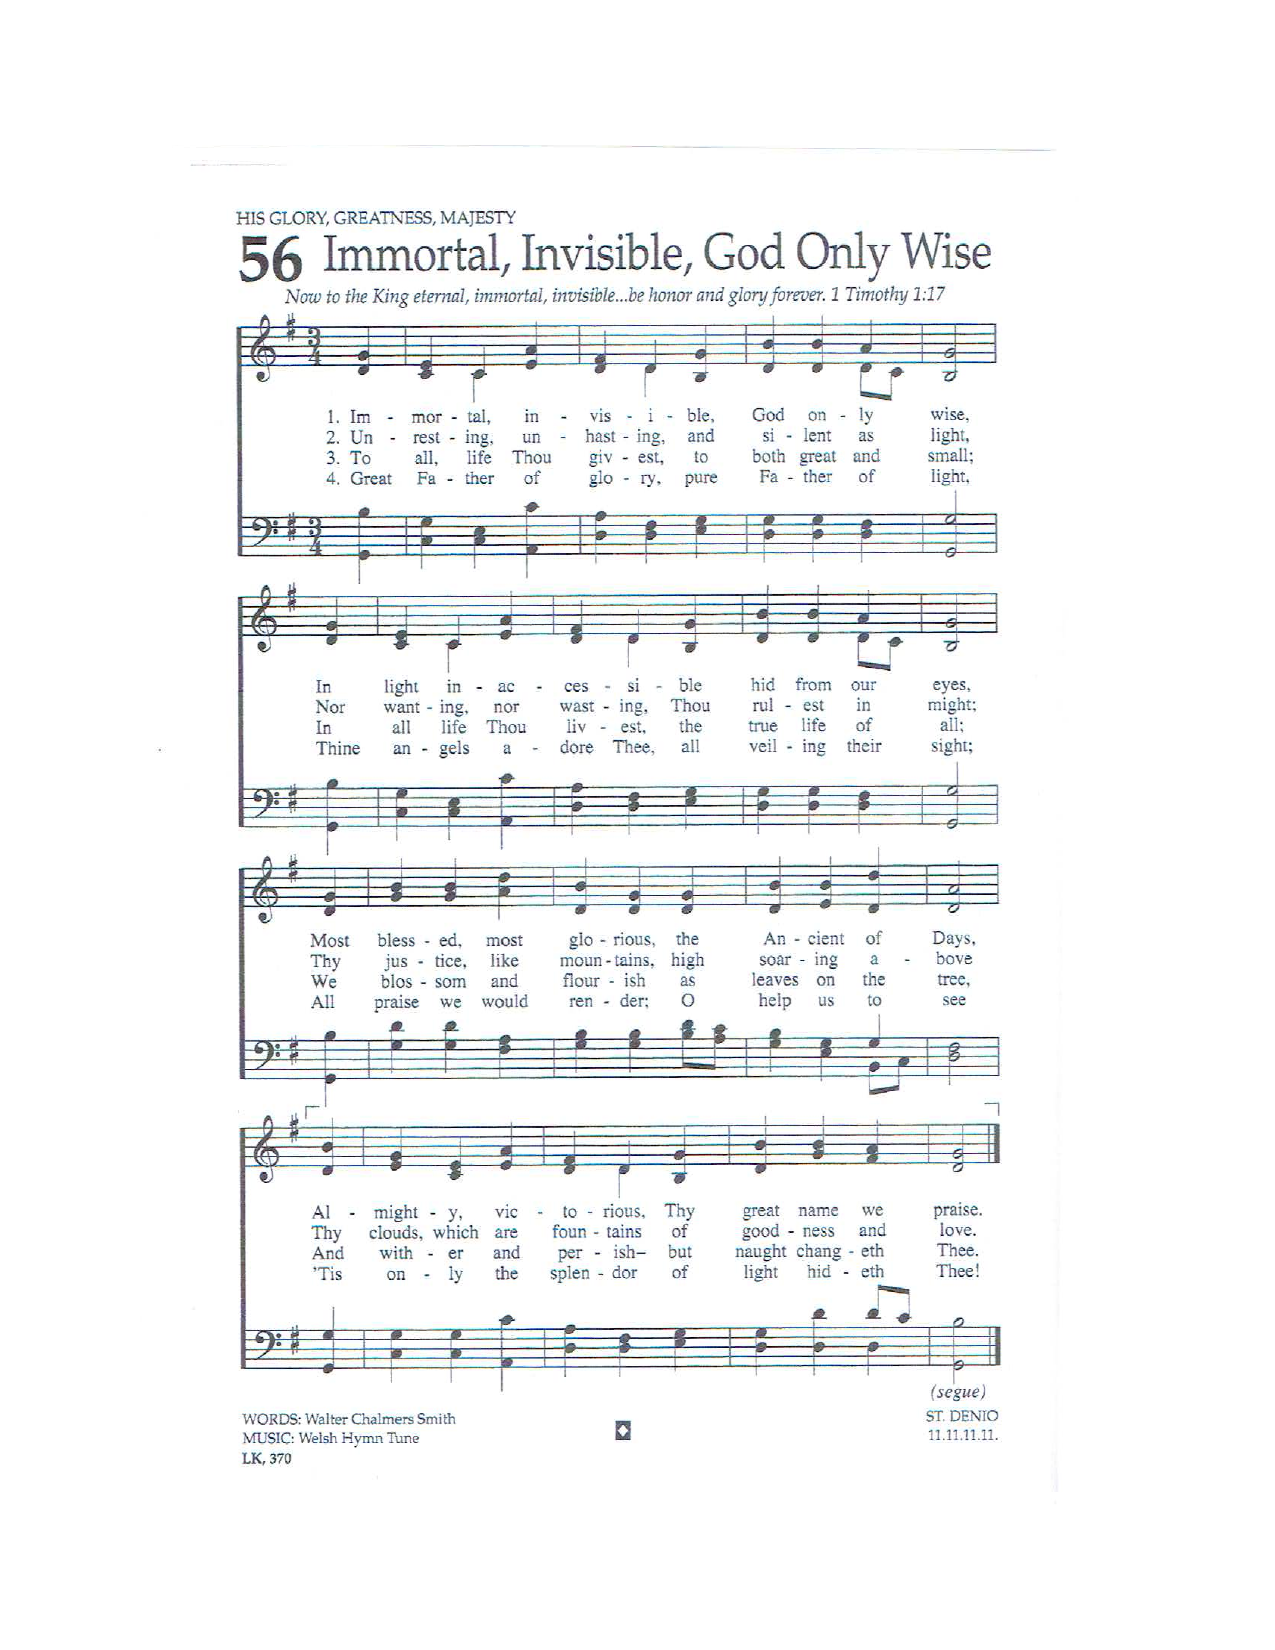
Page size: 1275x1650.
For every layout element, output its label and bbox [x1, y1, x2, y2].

picture [139, 145, 1079, 1505]
